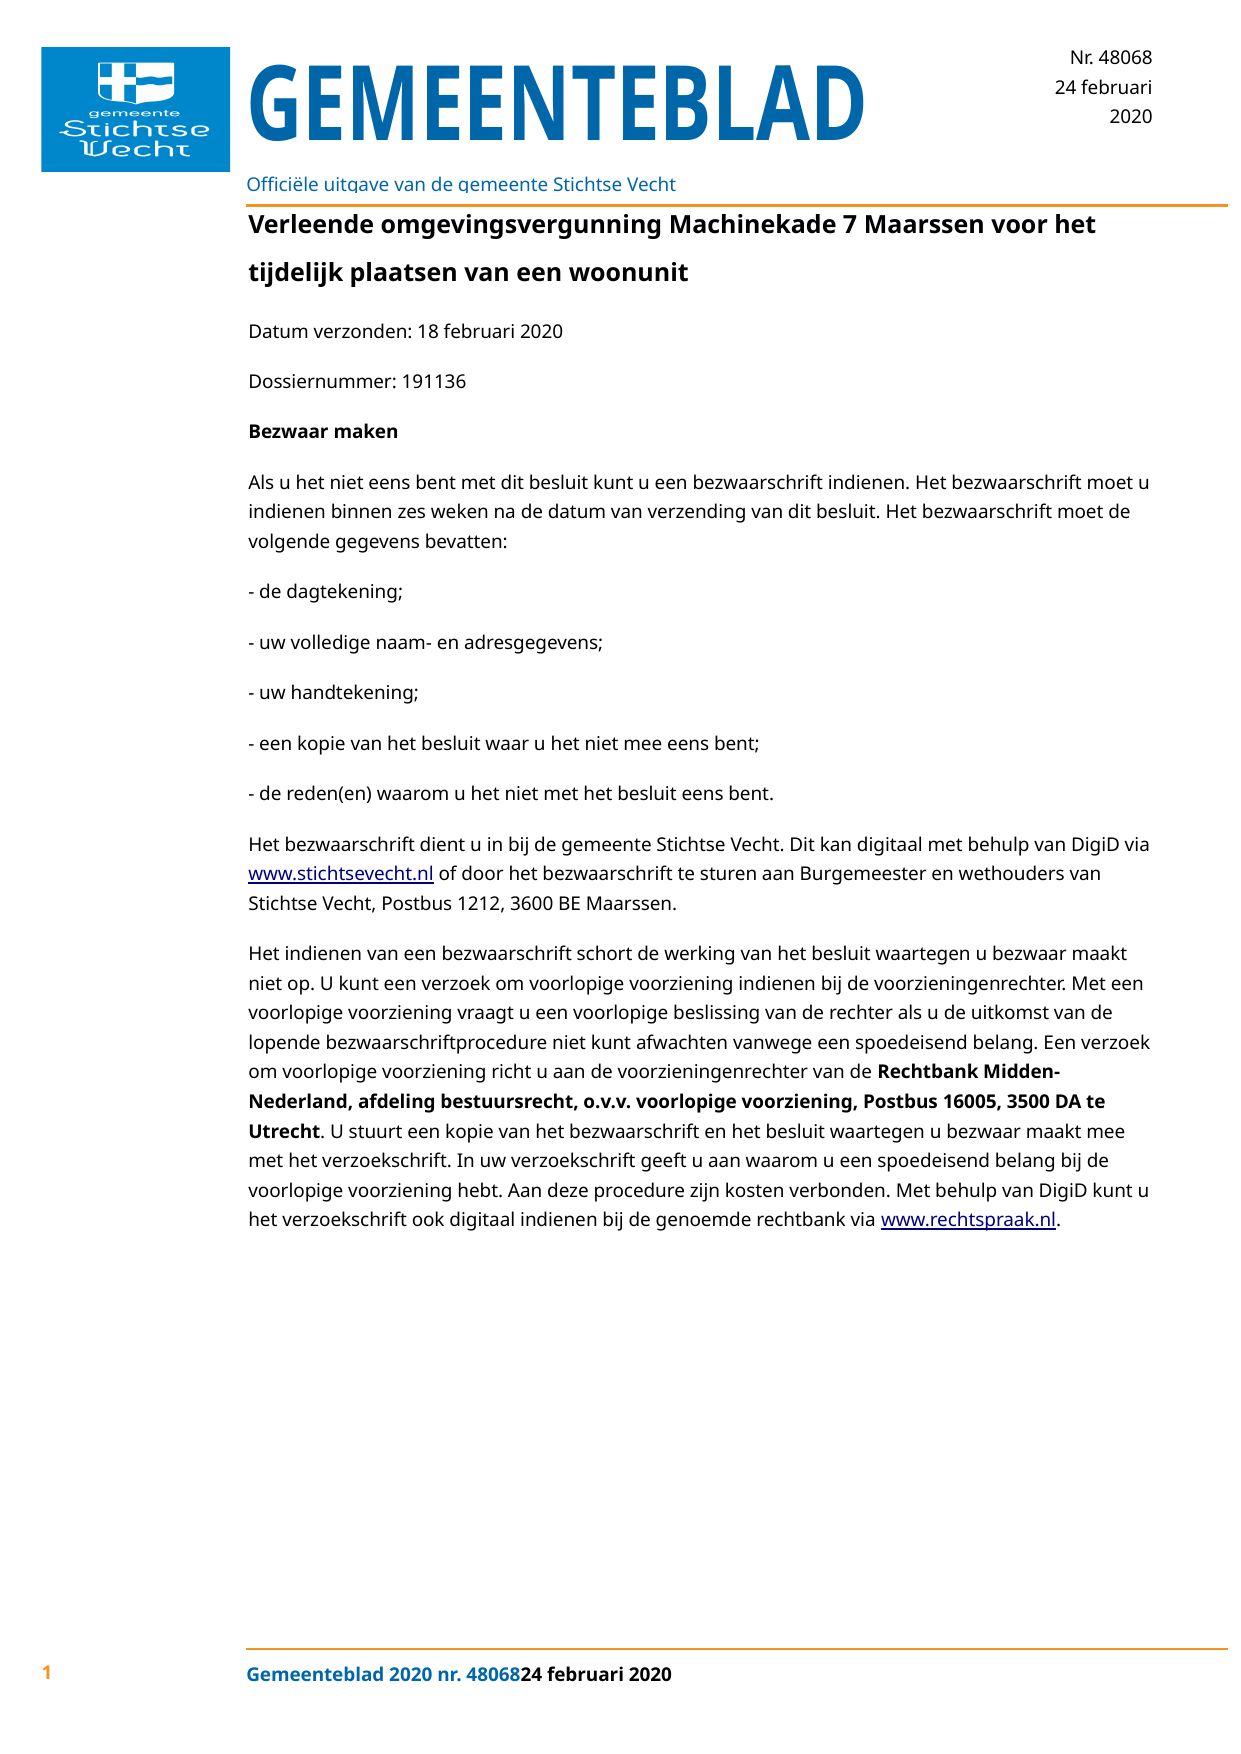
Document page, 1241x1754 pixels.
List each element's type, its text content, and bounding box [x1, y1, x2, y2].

text Bezwaar maken [248, 419, 1152, 444]
picture [137, 63, 174, 103]
text - uw volledige naam- en adresgegevens; [248, 629, 1152, 655]
text - uw handtekening; [248, 679, 1152, 705]
text Het bezwaarschrift dient u in bij de gemeente Stichtse Vecht. Dit kan digitaal met behulp van DigiD via www.stichtsevecht.nl of door het bezwaarschrift te sturen aan Burgemeester en wethouders van Stichtse Vecht, Postbus 1212, 3600 BE Maarssen. [248, 831, 1152, 916]
text Als u het niet eens bent met dit besluit kunt u een bezwaarschrift indienen. Het bezwaarschrift moet u indienen binnen zes weken na de datum van verzending van dit besluit. Het bezwaarschrift moet de volgende gegevens bevatten: [248, 469, 1152, 554]
text Dossiernummer: 191136 [248, 368, 1152, 394]
text - de dagtekening; [248, 579, 1152, 604]
text Datum verzonden: 18 februari 2020 [248, 318, 1152, 344]
text - een kopie van het besluit waar u het niet mee eens bent; [248, 730, 1152, 756]
text Het indienen van een bezwaarschrift schort de werking van het besluit waartegen u bezwaar maakt niet op. U kunt een verzoek om voorlopige voorziening indienen bij de voorzieningenrechter. Met een voorlopige voorziening vraagt u een voorlopige beslissing van de rechter als u de uitkomst van de lopende bezwaarschriftprocedure niet kunt afwachten vanwege een spoedeisend belang. Een verzoek om voorlopige voorziening richt u aan de voorzieningenrechter van de Rechtbank Midden-Nederland, afdeling bestuursrecht, o.v.v. voorlopige voorziening, Postbus 16005, 3500 DA te Utrecht. U stuurt een kopie van het bezwaarschrift en het besluit waartegen u bezwaar maakt mee met het verzoekschrift. In uw verzoekschrift geeft u aan waarom u een spoedeisend belang bij de voorlopige voorziening hebt. Aan deze procedure zijn kosten verbonden. Met behulp van DigiD kunt u het verzoekschrift ook digitaal indienen bij de genoemde rechtbank via www.rechtspraak.nl. [248, 940, 1152, 1232]
text - de reden(en) waarom u het niet met het besluit eens bent. [248, 780, 1152, 806]
picture [99, 63, 135, 101]
text Verleende omgevingsvergunning Machinekade 7 Maarssen voor het tijdelijk plaatsen van een woonunit [248, 207, 1152, 288]
